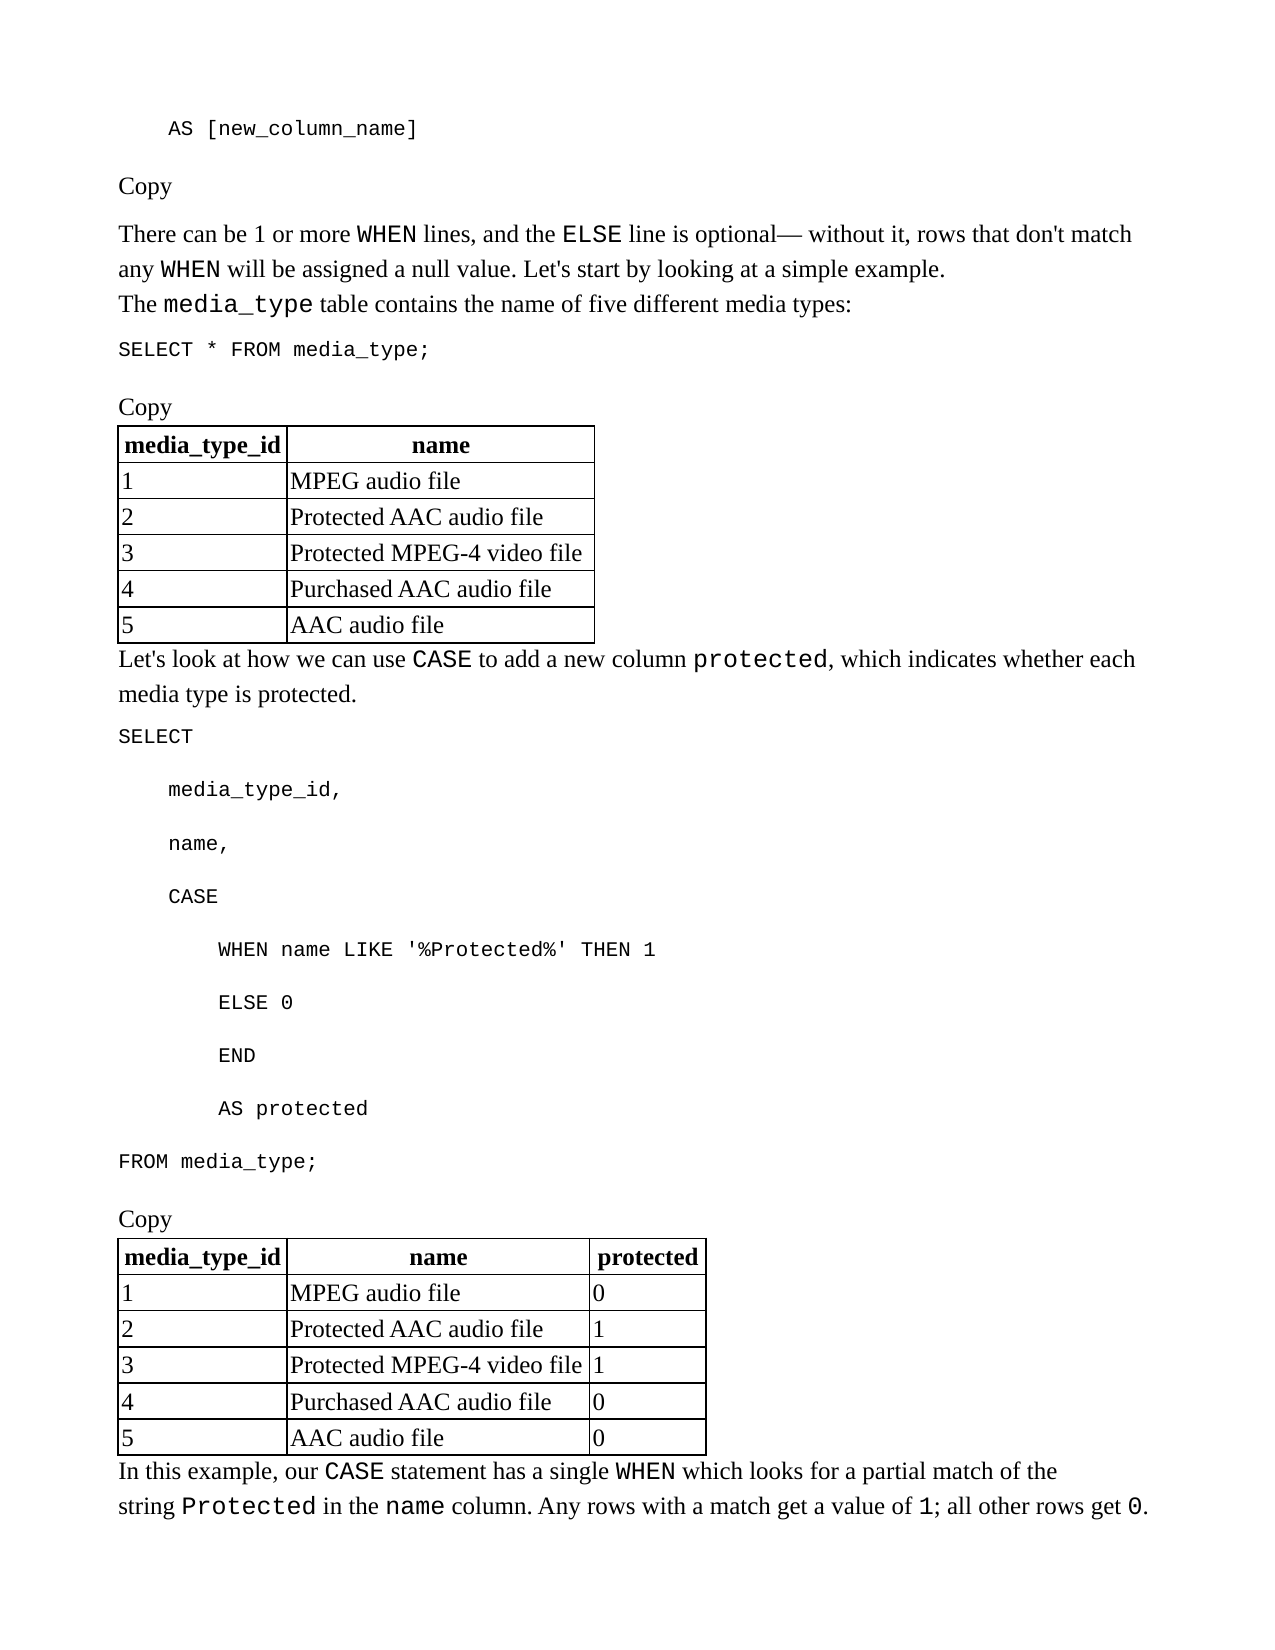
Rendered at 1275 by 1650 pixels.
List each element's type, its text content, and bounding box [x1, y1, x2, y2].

table_header media_type_id [119, 427, 286, 461]
table_cell Protected AAC audio file [288, 499, 594, 534]
text FROM media_type; [118, 1151, 1157, 1175]
table_cell Protected MPEG-4 video file [288, 1348, 589, 1382]
text SELECT * FROM media_type; [118, 339, 1157, 363]
table_cell 4 [119, 571, 286, 606]
table_header name [288, 1239, 589, 1274]
text CASE [118, 886, 1157, 909]
table_cell Protected AAC audio file [288, 1311, 589, 1346]
table_cell MPEG audio file [288, 463, 594, 497]
table_cell 5 [119, 608, 286, 642]
text There can be 1 or more WHEN lines, and the ELSE line is optional— without it, rows that don't match any WHEN will be assigned a null value. Let's start by looking at a simple example. The media_type table contains the name of five different media types: [118, 219, 1157, 320]
table_cell 1 [119, 1275, 286, 1310]
text SELECT [118, 726, 1157, 750]
table_cell Purchased AAC audio file [288, 571, 594, 606]
table_cell 1 [590, 1311, 705, 1346]
table_cell 2 [119, 1311, 286, 1346]
text name, [118, 833, 1157, 856]
table_cell 2 [119, 499, 286, 534]
table_cell MPEG audio file [288, 1275, 589, 1310]
table_cell 1 [590, 1348, 705, 1382]
text Copy [118, 1204, 1157, 1233]
table_cell 0 [590, 1384, 705, 1418]
table_cell 0 [590, 1420, 705, 1454]
table_cell 0 [590, 1275, 705, 1310]
text AS protected [118, 1098, 1157, 1122]
text Copy [118, 392, 1157, 421]
table_cell Purchased AAC audio file [288, 1384, 589, 1418]
text In this example, our CASE statement has a single WHEN which looks for a partial match of the string Protected in the name column. Any rows with a match get a value of 1; all other rows get 0. [118, 1456, 1157, 1522]
table_cell AAC audio file [288, 1420, 589, 1454]
table_header media_type_id [119, 1239, 286, 1274]
table_cell 5 [119, 1420, 286, 1454]
text media_type_id, [118, 779, 1157, 803]
table_cell 1 [119, 463, 286, 497]
text END [118, 1045, 1157, 1069]
text ELSE 0 [118, 992, 1157, 1016]
table_cell Protected MPEG-4 video file [288, 535, 594, 570]
table_cell 4 [119, 1384, 286, 1418]
table_header protected [590, 1239, 705, 1274]
table_header name [288, 427, 594, 461]
text Copy [118, 171, 1157, 200]
text AS [new_column_name] [118, 118, 1157, 142]
text Let's look at how we can use CASE to add a new column protected, which indicates whether each media type is protected. [118, 644, 1157, 707]
text WHEN name LIKE '%Protected%' THEN 1 [118, 939, 1157, 962]
table_cell AAC audio file [288, 608, 594, 642]
table_cell 3 [119, 1348, 286, 1382]
table_cell 3 [119, 535, 286, 570]
